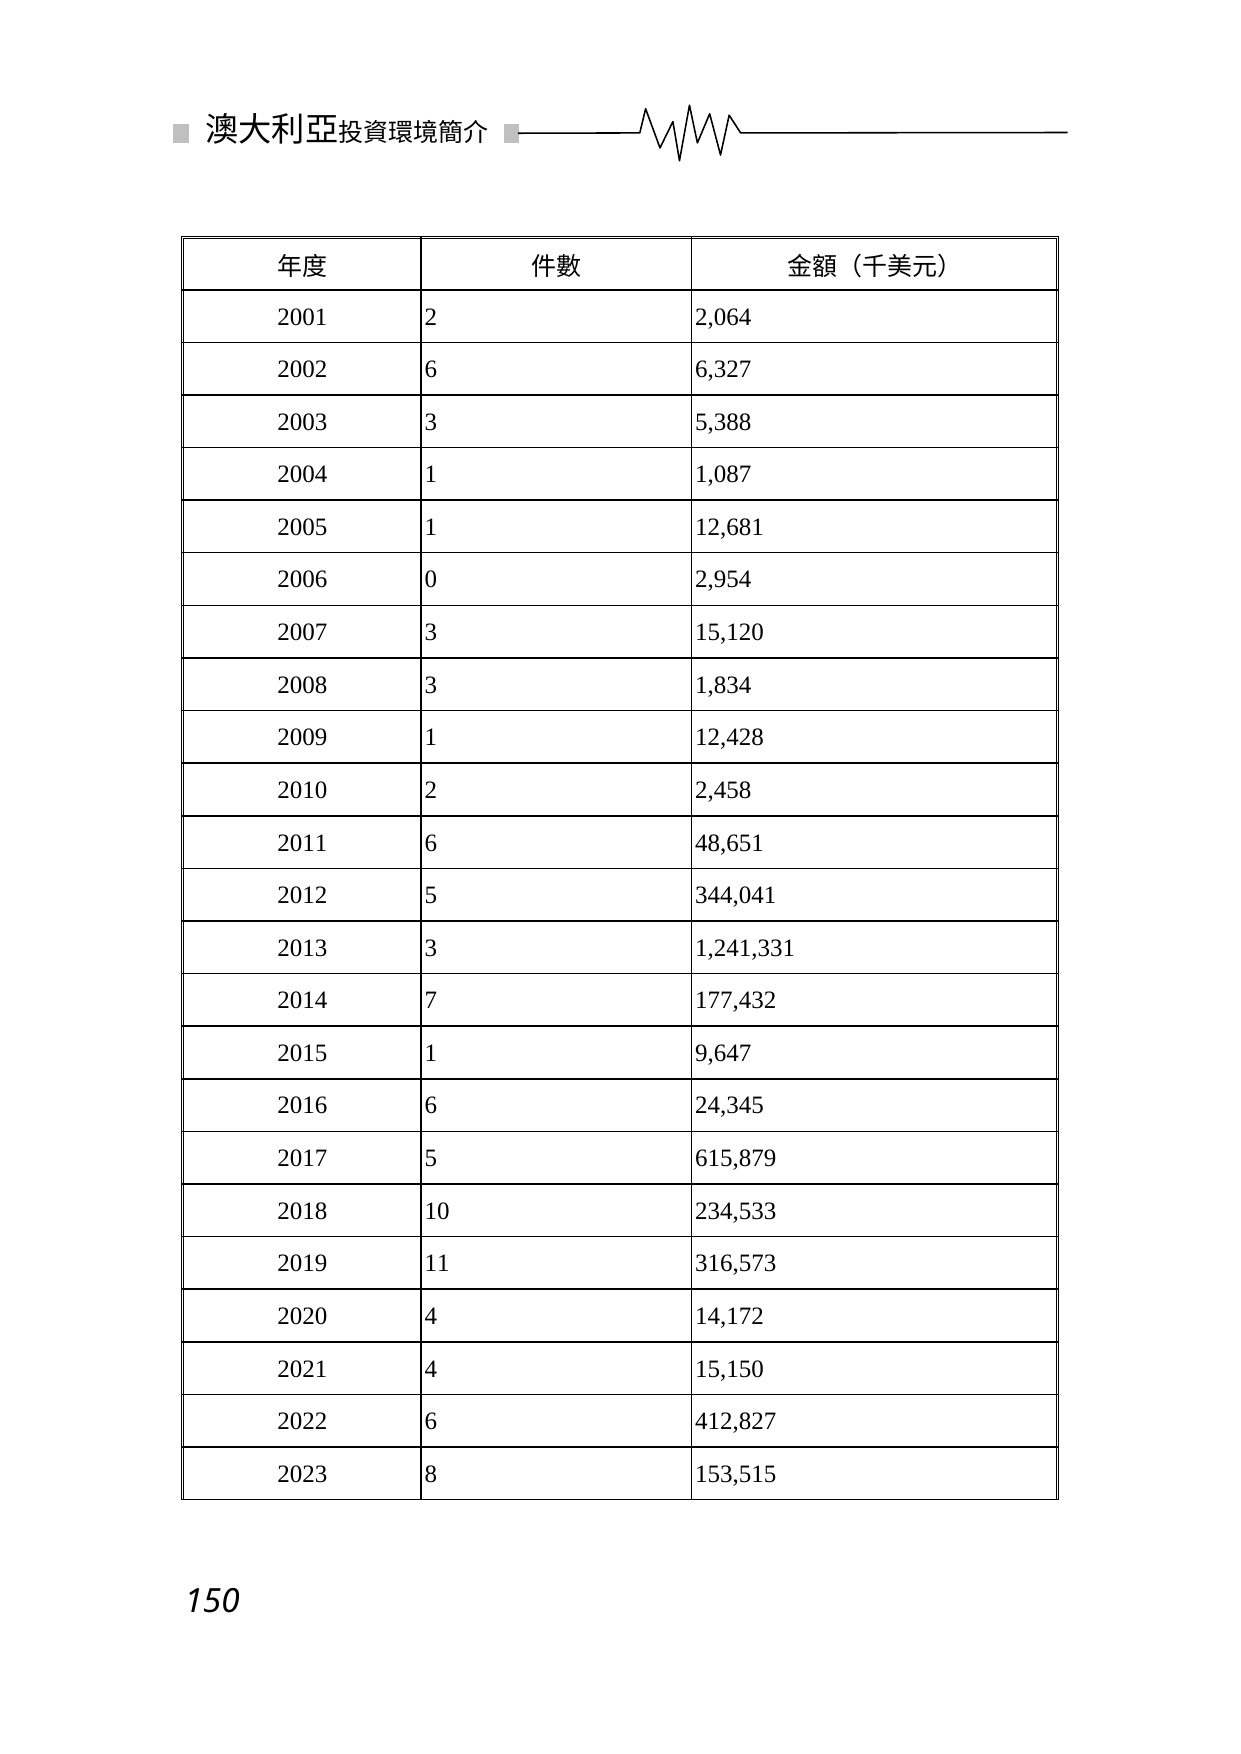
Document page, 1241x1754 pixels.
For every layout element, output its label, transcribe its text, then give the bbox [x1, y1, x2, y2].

table_cell 7 [422, 974, 691, 1025]
table_cell 2004 [184, 448, 420, 499]
table_cell 2009 [184, 711, 420, 762]
table_cell 2 [422, 764, 691, 815]
table_cell 1 [422, 711, 691, 762]
table_cell 2010 [184, 764, 420, 815]
table_cell 1 [422, 501, 691, 552]
table_cell 3 [422, 606, 691, 657]
table_cell 2022 [184, 1395, 420, 1446]
table_cell 15,150 [692, 1343, 1056, 1393]
table_cell 1,241,331 [692, 922, 1056, 973]
table_cell 234,533 [692, 1185, 1056, 1236]
table_cell 1 [422, 448, 691, 499]
table_header 年度 [184, 239, 420, 289]
table_cell 316,573 [692, 1237, 1056, 1288]
table_cell 2012 [184, 869, 420, 920]
table_cell 153,515 [692, 1448, 1056, 1499]
table_cell 2014 [184, 974, 420, 1025]
table_cell 2016 [184, 1080, 420, 1131]
table_cell 48,651 [692, 817, 1056, 867]
table_cell 2017 [184, 1132, 420, 1183]
table_cell 5,388 [692, 396, 1056, 447]
table_cell 2023 [184, 1448, 420, 1499]
table_cell 2003 [184, 396, 420, 447]
table_cell 4 [422, 1290, 691, 1341]
table_cell 2021 [184, 1343, 420, 1393]
table_cell 6 [422, 817, 691, 867]
table_cell 14,172 [692, 1290, 1056, 1341]
table_cell 2002 [184, 343, 420, 394]
table_header 件數 [422, 239, 691, 289]
table_cell 5 [422, 1132, 691, 1183]
table_cell 2,064 [692, 291, 1056, 341]
table_cell 1 [422, 1027, 691, 1078]
table_cell 2,954 [692, 553, 1056, 604]
table_cell 2018 [184, 1185, 420, 1236]
table_cell 2015 [184, 1027, 420, 1078]
table_cell 2008 [184, 659, 420, 710]
table_cell 8 [422, 1448, 691, 1499]
table_cell 2001 [184, 291, 420, 341]
table_cell 0 [422, 553, 691, 604]
table_cell 344,041 [692, 869, 1056, 920]
table_cell 6 [422, 1395, 691, 1446]
table_cell 3 [422, 922, 691, 973]
table_cell 1,087 [692, 448, 1056, 499]
table_cell 177,432 [692, 974, 1056, 1025]
table_cell 5 [422, 869, 691, 920]
table_cell 10 [422, 1185, 691, 1236]
table_cell 2006 [184, 553, 420, 604]
table_cell 2011 [184, 817, 420, 867]
table_cell 4 [422, 1343, 691, 1393]
table_cell 9,647 [692, 1027, 1056, 1078]
table_cell 2020 [184, 1290, 420, 1341]
table_cell 2,458 [692, 764, 1056, 815]
table_header 金額（千美元） [692, 239, 1056, 289]
table_cell 3 [422, 396, 691, 447]
table_cell 6,327 [692, 343, 1056, 394]
table_cell 2007 [184, 606, 420, 657]
table_cell 412,827 [692, 1395, 1056, 1446]
table_cell 12,428 [692, 711, 1056, 762]
table_cell 15,120 [692, 606, 1056, 657]
table_cell 3 [422, 659, 691, 710]
table_cell 615,879 [692, 1132, 1056, 1183]
table_cell 6 [422, 343, 691, 394]
table_cell 2005 [184, 501, 420, 552]
table_cell 6 [422, 1080, 691, 1131]
table_cell 11 [422, 1237, 691, 1288]
table_cell 2 [422, 291, 691, 341]
table_cell 2019 [184, 1237, 420, 1288]
table_cell 12,681 [692, 501, 1056, 552]
table_cell 24,345 [692, 1080, 1056, 1131]
table_cell 2013 [184, 922, 420, 973]
table_cell 1,834 [692, 659, 1056, 710]
